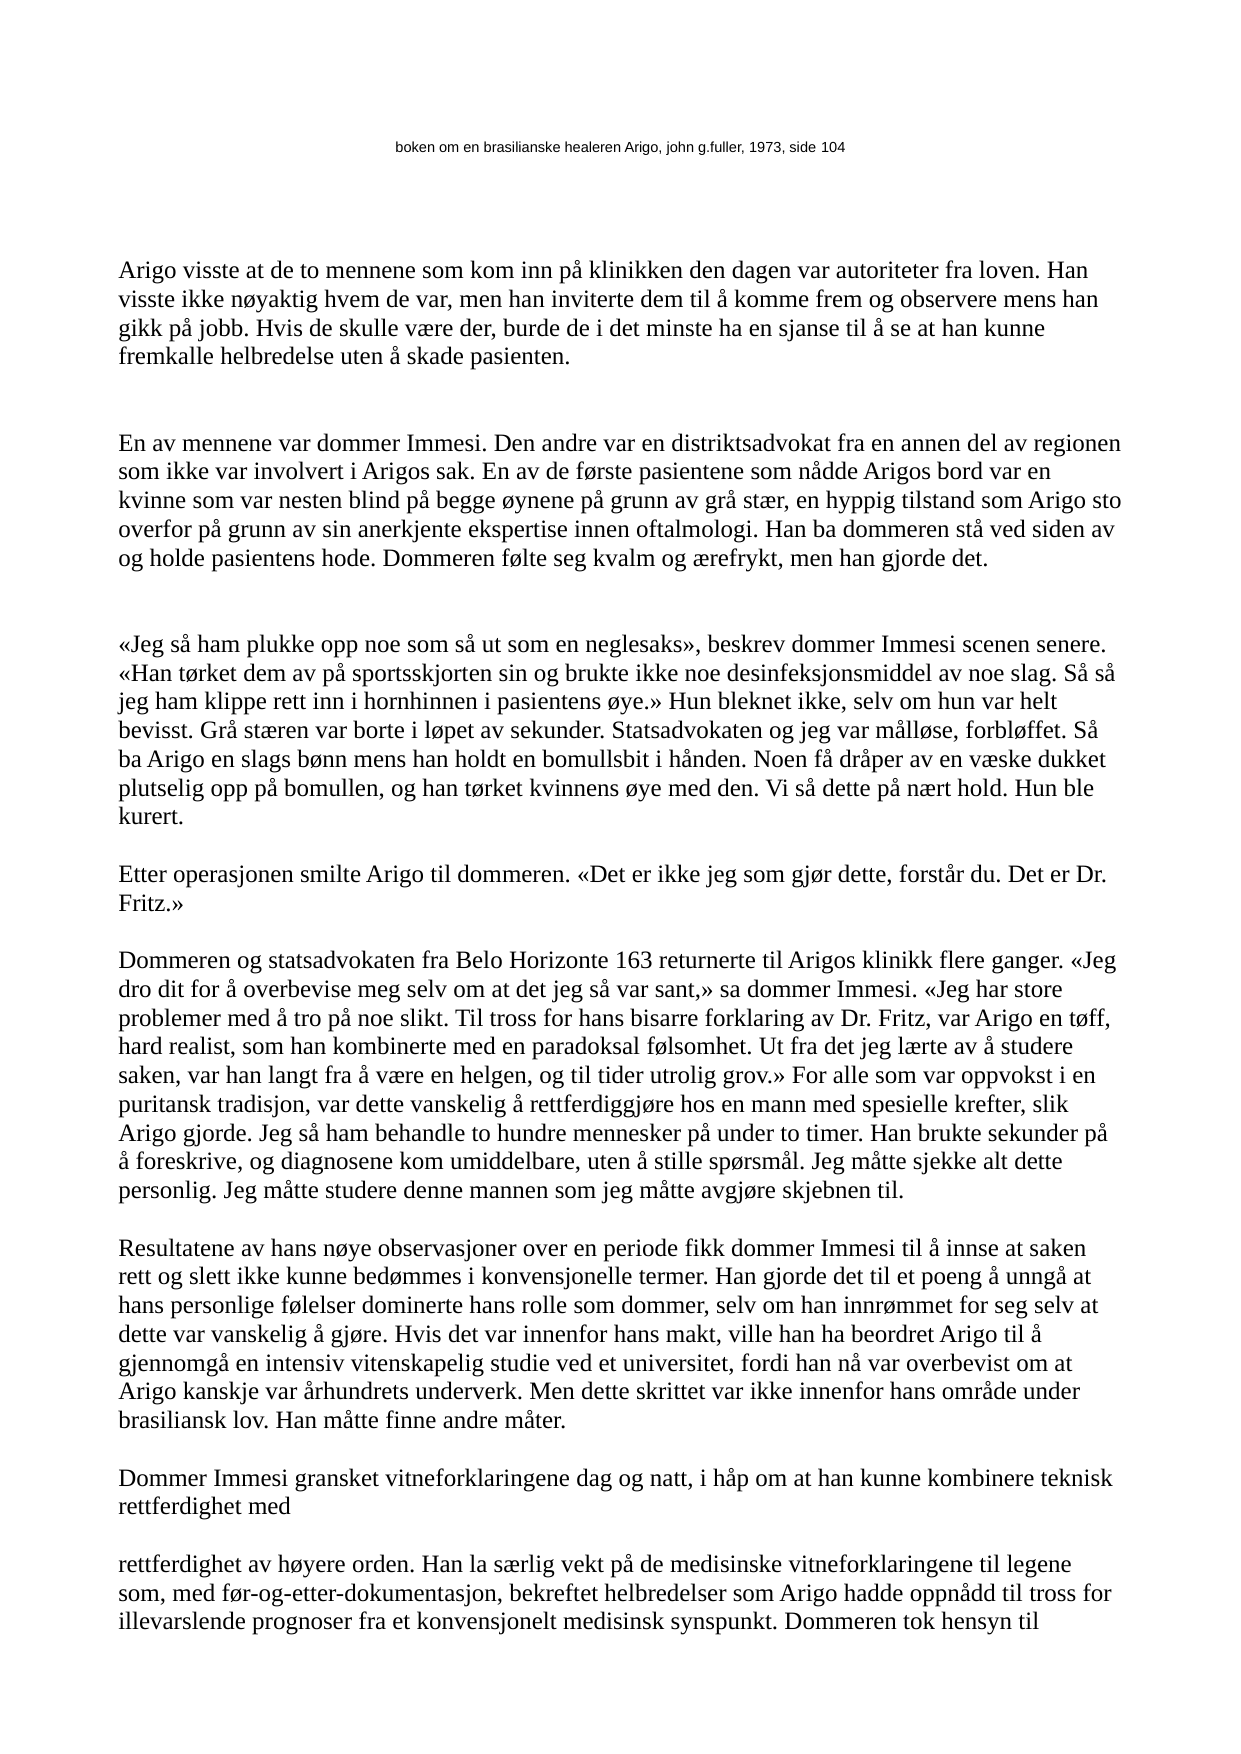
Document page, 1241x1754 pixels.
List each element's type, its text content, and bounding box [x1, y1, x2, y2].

text «Jeg så ham plukke opp noe som så ut som en neglesaks», beskrev dommer Immesi scenen senere. «Han tørket dem av på sportsskjorten sin og brukte ikke noe desinfeksjonsmiddel av noe slag. Så så jeg ham klippe rett inn i hornhinnen i pasientens øye.» Hun bleknet ikke, selv om hun var helt bevisst. Grå stæren var borte i løpet av sekunder. Statsadvokaten og jeg var målløse, forbløffet. Så ba Arigo en slags bønn mens han holdt en bomullsbit i hånden. Noen få dråper av en væske dukket plutselig opp på bomullen, og han tørket kvinnens øye med den. Vi så dette på nært hold. Hun ble kurert. [118, 629, 1122, 830]
text En av mennene var dommer Immesi. Den andre var en distriktsadvokat fra en annen del av regionen som ikke var involvert i Arigos sak. En av de første pasientene som nådde Arigos bord var en kvinne som var nesten blind på begge øynene på grunn av grå stær, en hyppig tilstand som Arigo sto overfor på grunn av sin anerkjente ekspertise innen oftalmologi. Han ba dommeren stå ved siden av og holde pasientens hode. Dommeren følte seg kvalm og ærefrykt, men han gjorde det. [118, 428, 1122, 571]
text Arigo visste at de to mennene som kom inn på klinikken den dagen var autoriteter fra loven. Han visste ikke nøyaktig hvem de var, men han inviterte dem til å komme frem og observere mens han gikk på jobb. Hvis de skulle være der, burde de i det minste ha en sjanse til å se at han kunne fremkalle helbredelse uten å skade pasienten. [118, 255, 1122, 370]
text Etter operasjonen smilte Arigo til dommeren. «Det er ikke jeg som gjør dette, forstår du. Det er Dr. Fritz.» [118, 859, 1122, 916]
text Dommer Immesi gransket vitneforklaringene dag og natt, i håp om at han kunne kombinere teknisk rettferdighet med [118, 1463, 1122, 1520]
text rettferdighet av høyere orden. Han la særlig vekt på de medisinske vitneforklaringene til legene som, med før-og-etter-dokumentasjon, bekreftet helbredelser som Arigo hadde oppnådd til tross for illevarslende prognoser fra et konvensjonelt medisinsk synspunkt. Dommeren tok hensyn til [118, 1549, 1122, 1635]
text Dommeren og statsadvokaten fra Belo Horizonte 163 returnerte til Arigos klinikk flere ganger. «Jeg dro dit for å overbevise meg selv om at det jeg så var sant,» sa dommer Immesi. «Jeg har store problemer med å tro på noe slikt. Til tross for hans bisarre forklaring av Dr. Fritz, var Arigo en tøff, hard realist, som han kombinerte med en paradoksal følsomhet. Ut fra det jeg lærte av å studere saken, var han langt fra å være en helgen, og til tider utrolig grov.» For alle som var oppvokst i en puritansk tradisjon, var dette vanskelig å rettferdiggjøre hos en mann med spesielle krefter, slik Arigo gjorde. Jeg så ham behandle to hundre mennesker på under to timer. Han brukte sekunder på å foreskrive, og diagnosene kom umiddelbare, uten å stille spørsmål. Jeg måtte sjekke alt dette personlig. Jeg måtte studere denne mannen som jeg måtte avgjøre skjebnen til. [118, 945, 1122, 1204]
text Resultatene av hans nøye observasjoner over en periode fikk dommer Immesi til å innse at saken rett og slett ikke kunne bedømmes i konvensjonelle termer. Han gjorde det til et poeng å unngå at hans personlige følelser dominerte hans rolle som dommer, selv om han innrømmet for seg selv at dette var vanskelig å gjøre. Hvis det var innenfor hans makt, ville han ha beordret Arigo til å gjennomgå en intensiv vitenskapelig studie ved et universitet, fordi han nå var overbevist om at Arigo kanskje var århundrets underverk. Men dette skrittet var ikke innenfor hans område under brasiliansk lov. Han måtte finne andre måter. [118, 1233, 1122, 1434]
